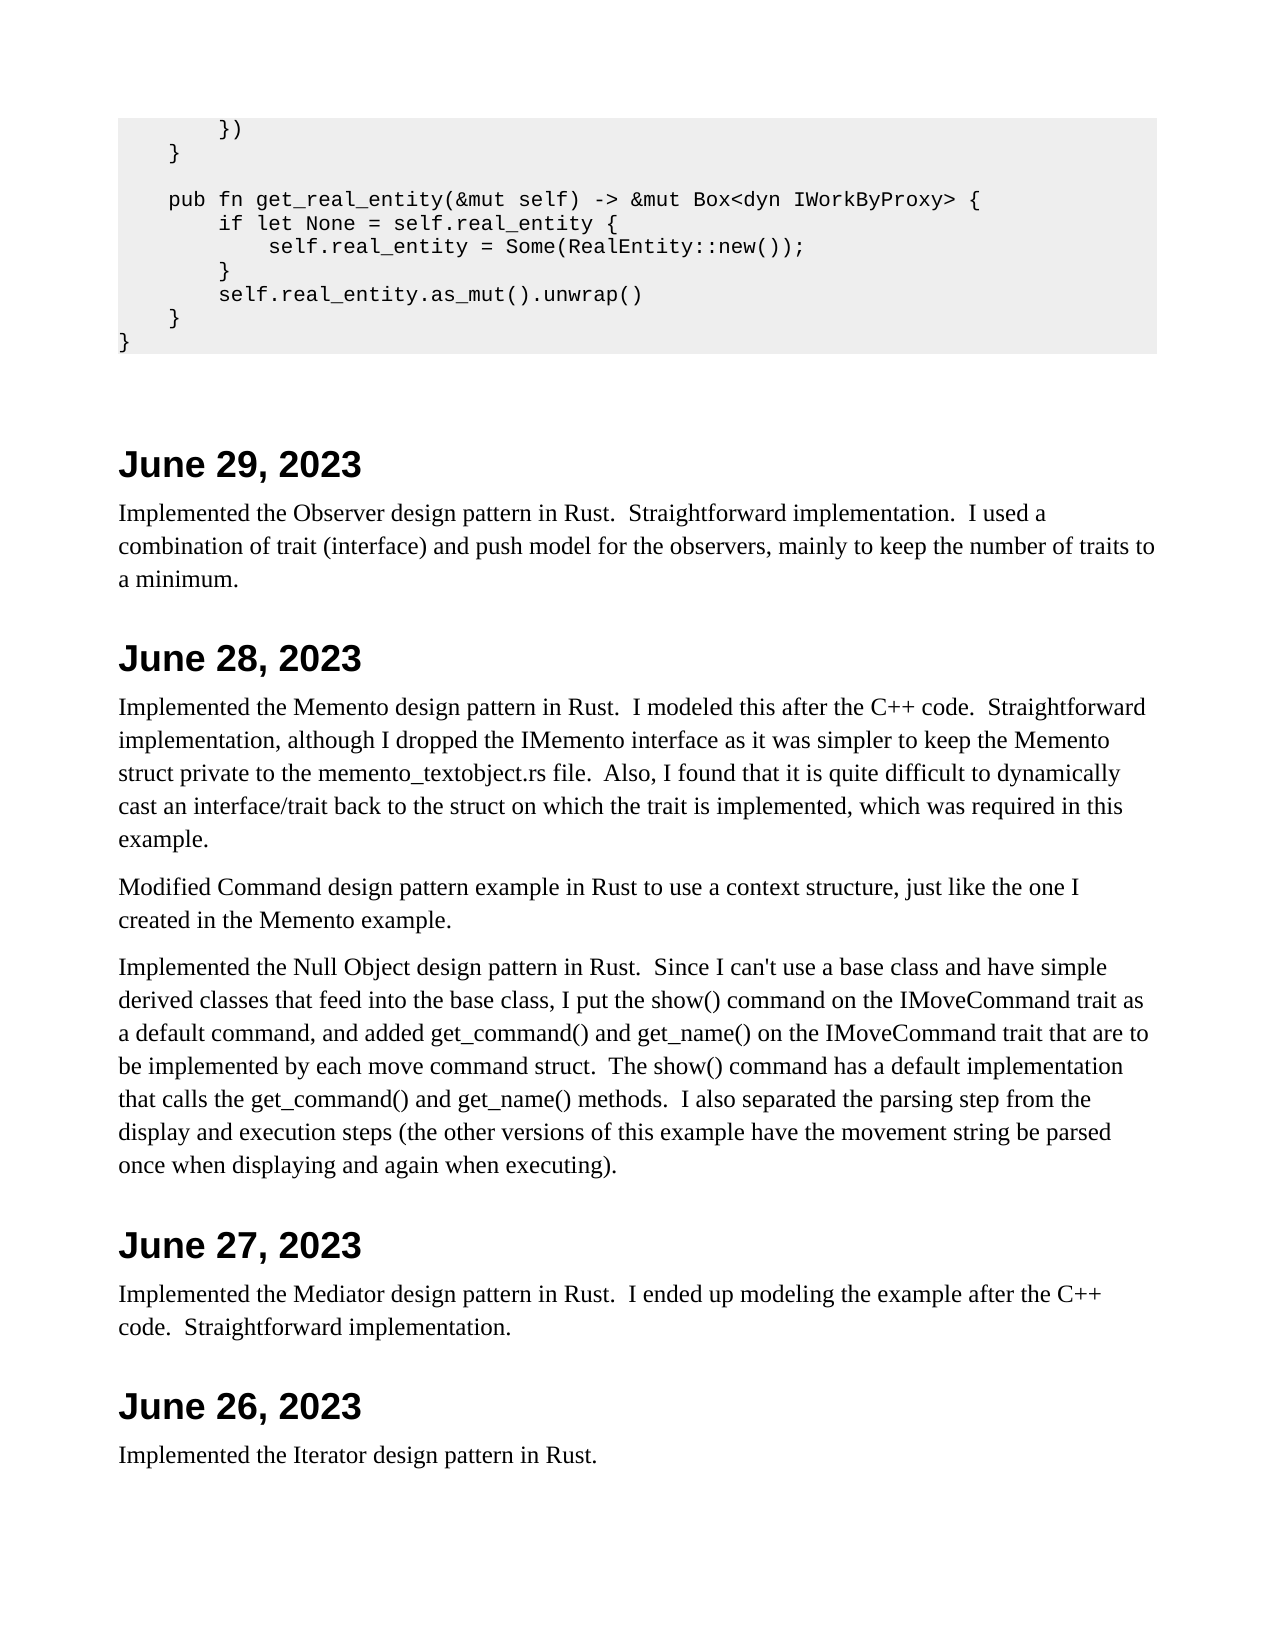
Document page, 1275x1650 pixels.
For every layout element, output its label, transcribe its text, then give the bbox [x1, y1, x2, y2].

text } [118, 260, 1157, 284]
text Implemented the Memento design pattern in Rust. I modeled this after the C++ code. Straightforward implementation, although I dropped the IMemento interface as it was simpler to keep the Memento struct private to the memento_textobject.rs file. Also, I found that it is quite difficult to dynamically cast an interface/trait back to the struct on which the trait is implemented, which was required in this example. [118, 692, 1157, 853]
text Modified Command design pattern example in Rust to use a context structure, just like the one I created in the Memento example. [118, 872, 1157, 933]
text Implemented the Mediator design pattern in Rust. I ended up modeling the example after the C++ code. Straightforward implementation. [118, 1279, 1157, 1341]
text }) [118, 118, 1157, 142]
text self.real_entity = Some(RealEntity::new()); [118, 236, 1157, 260]
subtitle June 28, 2023 [118, 636, 1157, 679]
text if let None = self.real_entity { [118, 213, 1157, 236]
text } [118, 331, 1157, 354]
text self.real_entity.as_mut().unwrap() [118, 284, 1157, 307]
subtitle June 29, 2023 [118, 442, 1157, 485]
text } [118, 307, 1157, 331]
subtitle June 27, 2023 [118, 1223, 1157, 1266]
text } [118, 142, 1157, 165]
text Implemented the Observer design pattern in Rust. Straightforward implementation. I used a combination of trait (interface) and push model for the observers, mainly to keep the number of traits to a minimum. [118, 498, 1157, 593]
subtitle June 26, 2023 [118, 1384, 1157, 1427]
text pub fn get_real_entity(&mut self) -> &mut Box<dyn IWorkByProxy> { [118, 189, 1157, 213]
text Implemented the Iterator design pattern in Rust. [118, 1440, 1157, 1469]
text Implemented the Null Object design pattern in Rust. Since I can't use a base class and have simple derived classes that feed into the base class, I put the show() command on the IMoveCommand trait as a default command, and added get_command() and get_name() on the IMoveCommand trait that are to be implemented by each move command struct. The show() command has a default implementation that calls the get_command() and get_name() methods. I also separated the parsing step from the display and execution steps (the other versions of this example have the movement string be parsed once when displaying and again when executing). [118, 952, 1157, 1179]
